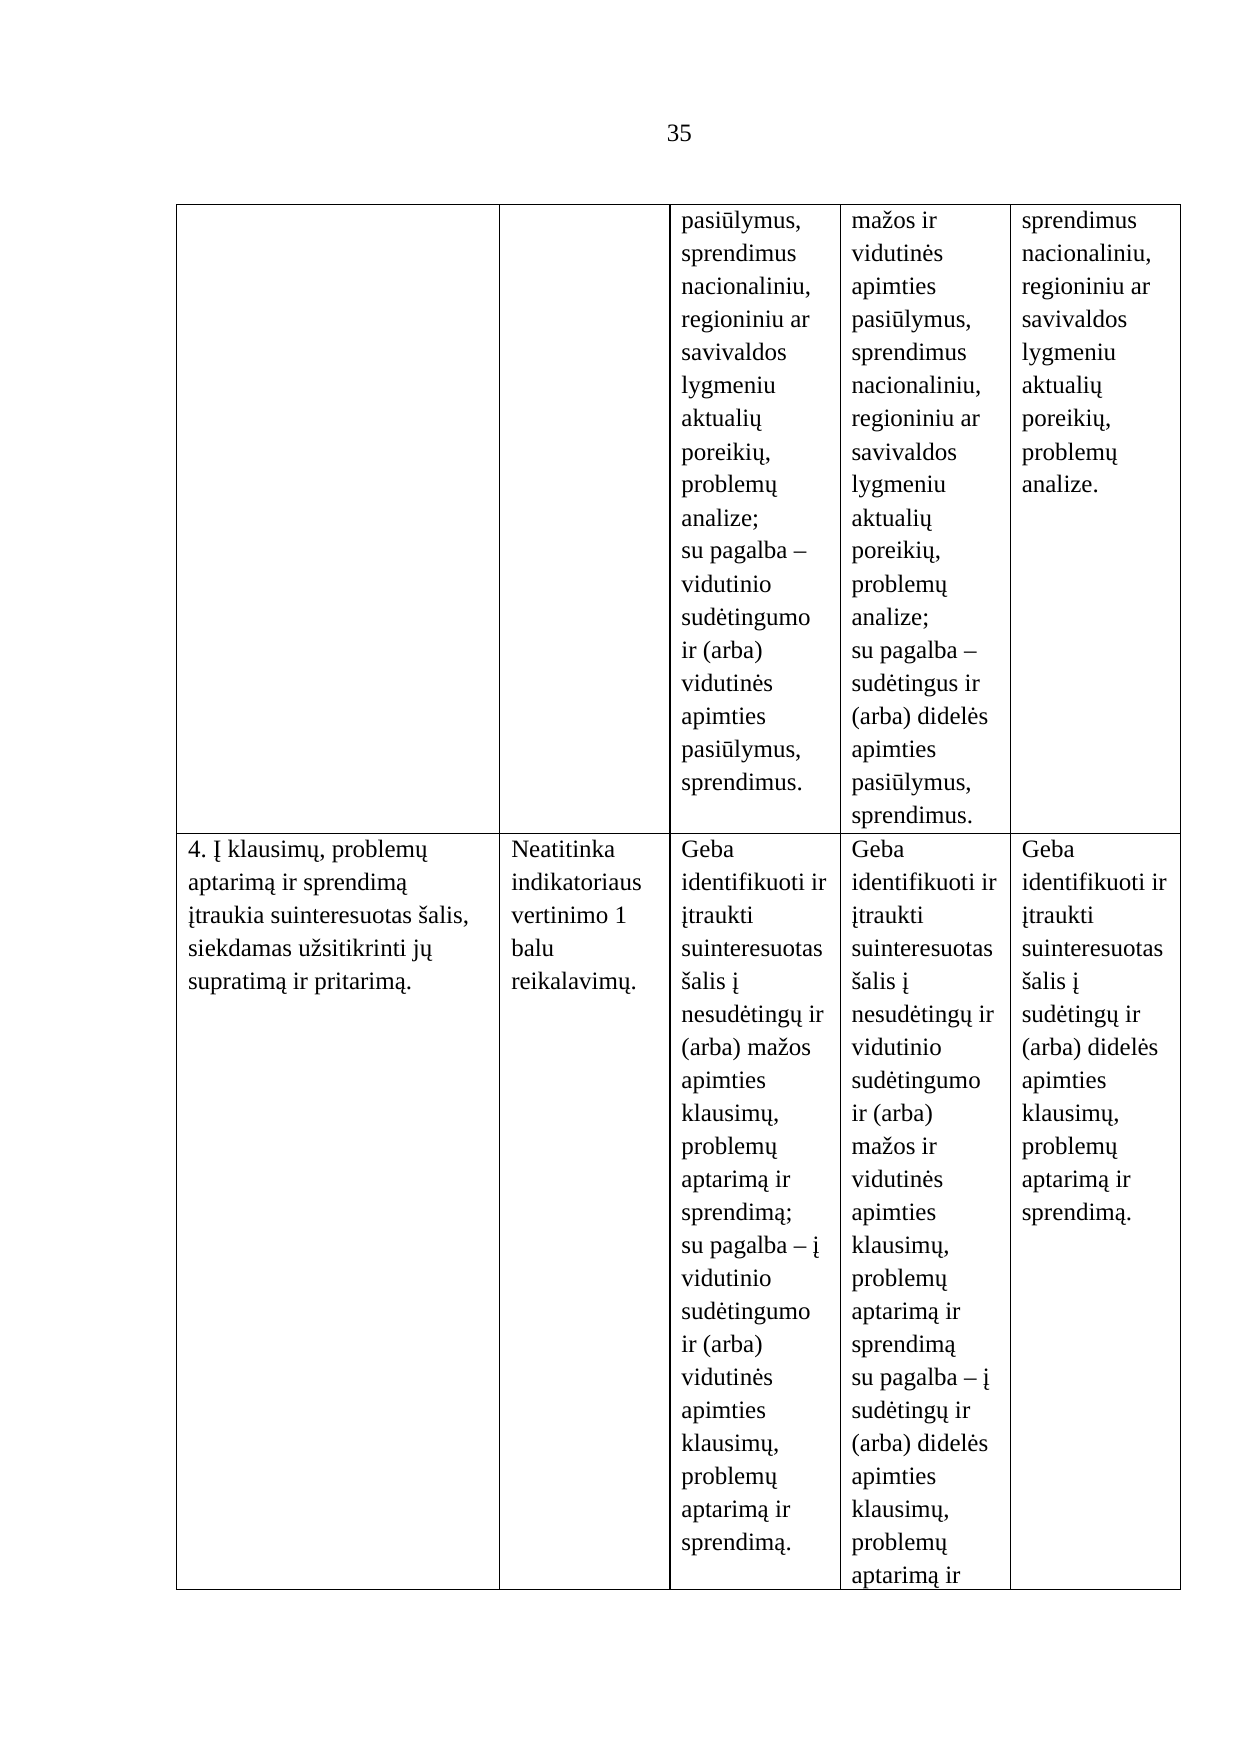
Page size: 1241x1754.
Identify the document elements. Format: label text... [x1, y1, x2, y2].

table_cell Geba identifikuoti ir įtraukti suinteresuotas šalis į sudėtingų ir (arba) didelės apimties klausimų, problemų aptarimą ir sprendimą. [1011, 834, 1180, 1589]
table_cell mažos ir vidutinės apimties pasiūlymus, sprendimus nacionaliniu, regioniniu ar savivaldos lygmeniu aktualių poreikių, problemų analize; su pagalba – sudėtingus ir (arba) didelės apimties pasiūlymus, sprendimus. [841, 205, 1010, 833]
table_cell pasiūlymus, sprendimus nacionaliniu, regioniniu ar savivaldos lygmeniu aktualių poreikių, problemų analize; su pagalba – vidutinio sudėtingumo ir (arba) vidutinės apimties pasiūlymus, sprendimus. [671, 205, 840, 833]
table_cell Geba identifikuoti ir įtraukti suinteresuotas šalis į nesudėtingų ir vidutinio sudėtingumo ir (arba) mažos ir vidutinės apimties klausimų, problemų aptarimą ir sprendimą su pagalba – į sudėtingų ir (arba) didelės apimties klausimų, problemų aptarimą ir [841, 834, 1010, 1589]
table_cell [177, 205, 499, 833]
table_cell [500, 205, 669, 833]
table_cell 4. Į klausimų, problemų aptarimą ir sprendimą įtraukia suinteresuotas šalis, siekdamas užsitikrinti jų supratimą ir pritarimą. [177, 834, 499, 1589]
table_cell Geba identifikuoti ir įtraukti suinteresuotas šalis į nesudėtingų ir (arba) mažos apimties klausimų, problemų aptarimą ir sprendimą; su pagalba – į vidutinio sudėtingumo ir (arba) vidutinės apimties klausimų, problemų aptarimą ir sprendimą. [671, 834, 840, 1589]
table_cell sprendimus nacionaliniu, regioniniu ar savivaldos lygmeniu aktualių poreikių, problemų analize. [1011, 205, 1180, 833]
table_cell Neatitinka indikatoriaus vertinimo 1 balu reikalavimų. [500, 834, 669, 1589]
